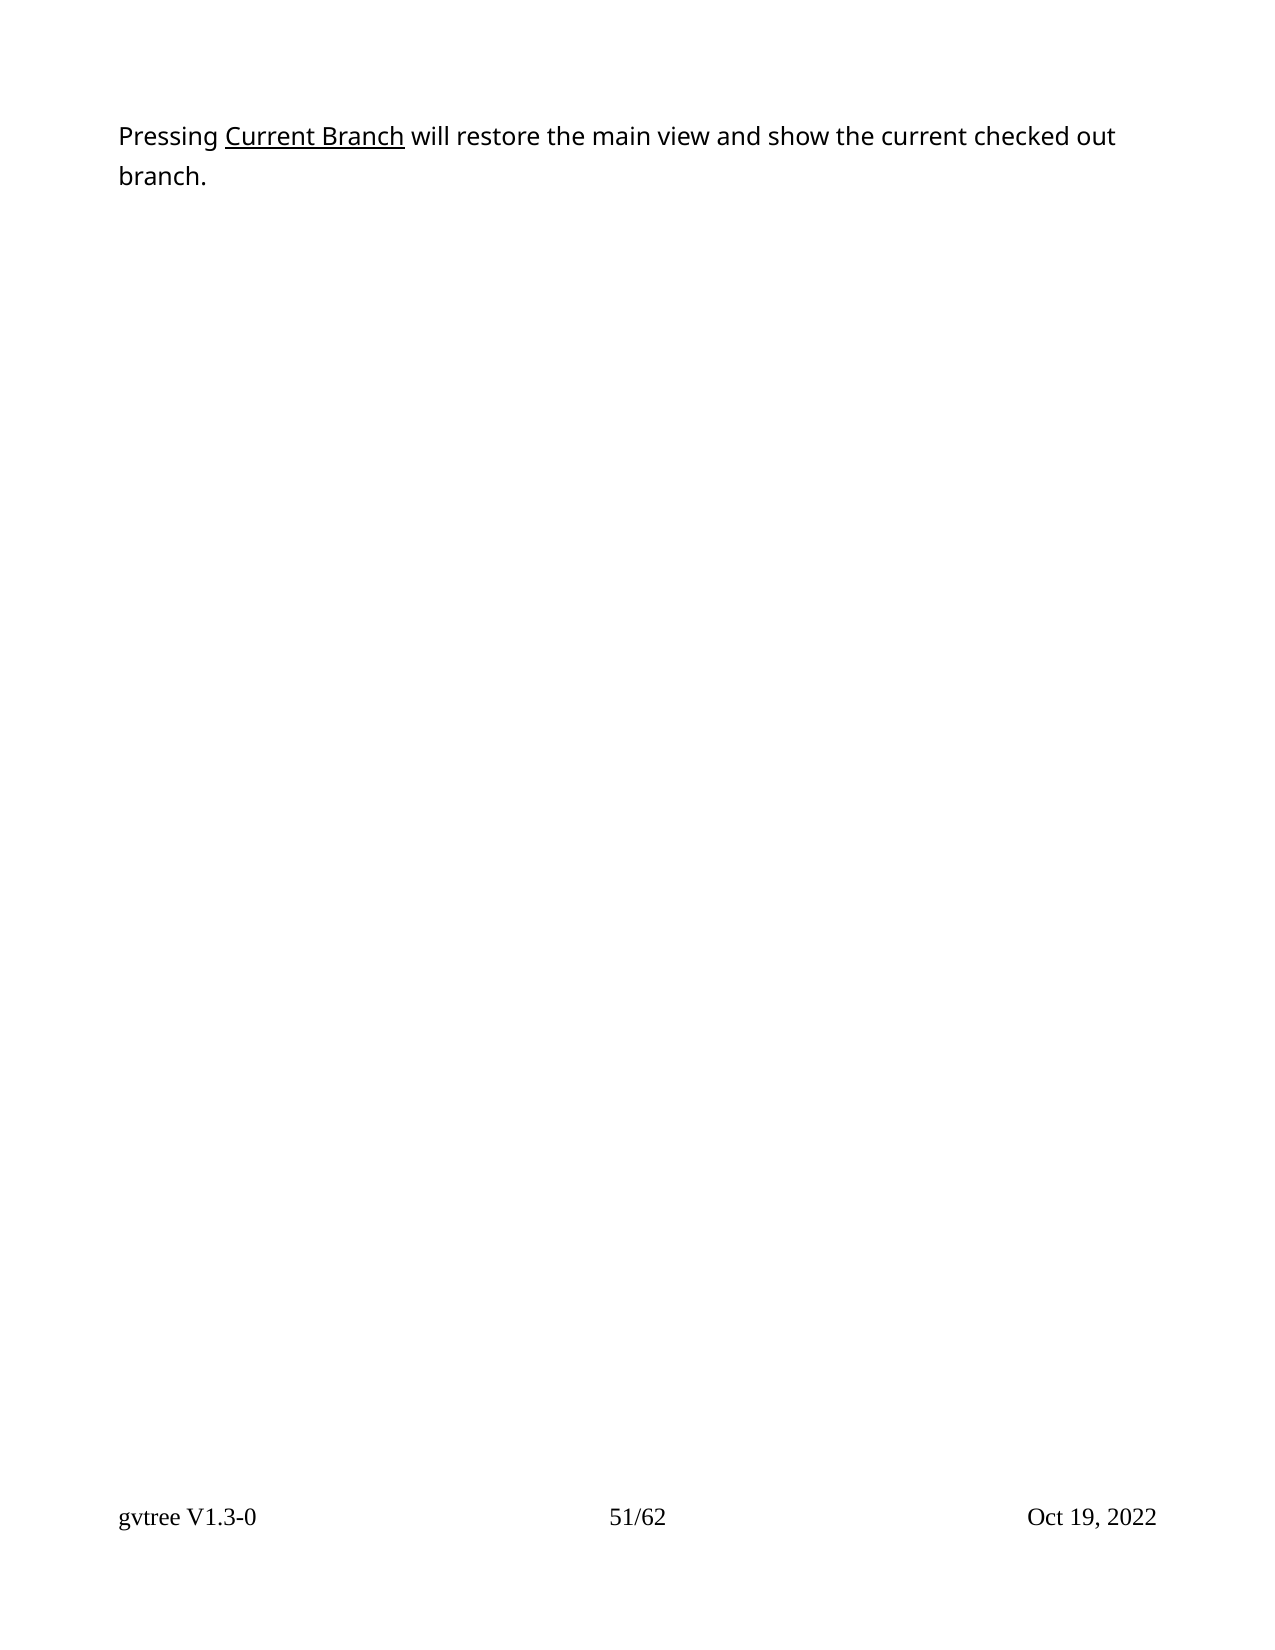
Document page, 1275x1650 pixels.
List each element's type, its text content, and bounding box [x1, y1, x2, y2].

text Pressing Current Branch will restore the main view and show the current checked out branch. [118, 118, 1157, 193]
